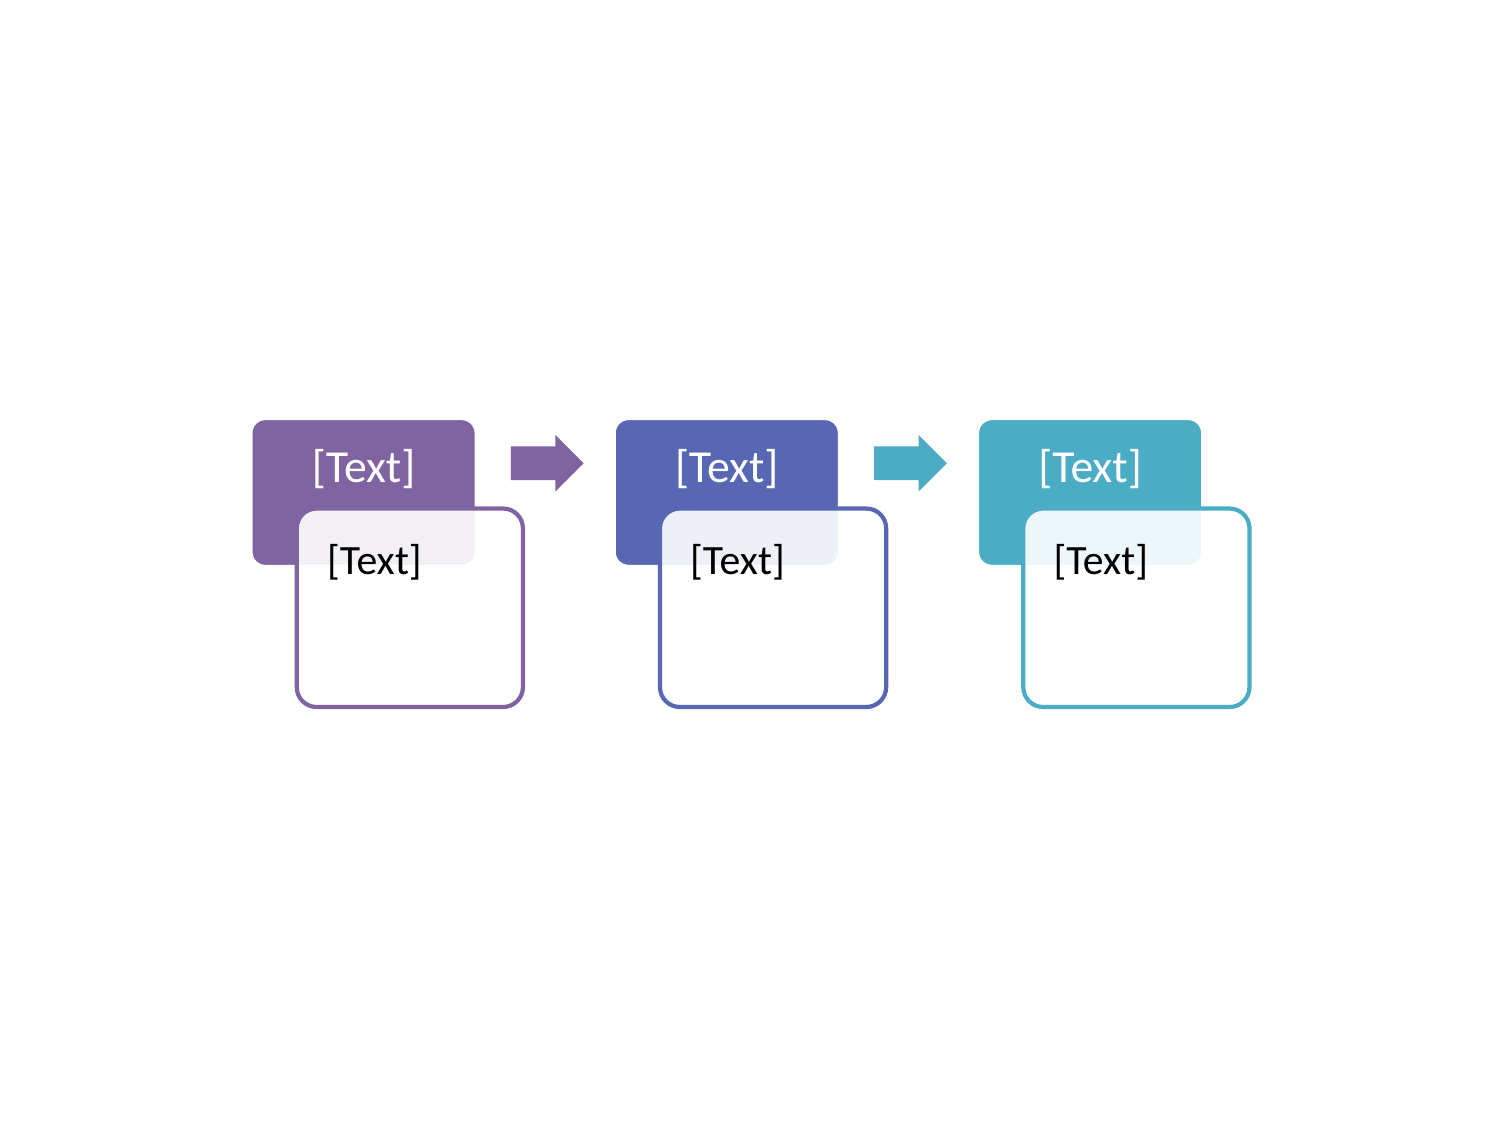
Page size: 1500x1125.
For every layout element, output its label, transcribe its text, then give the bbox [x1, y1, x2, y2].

text_box [Text] [1023, 508, 1250, 708]
text_box [Text] [296, 508, 523, 708]
text_box [Text] [977, 418, 1204, 567]
text_box [874, 435, 947, 492]
text_box [510, 435, 584, 492]
text_box [Text] [250, 418, 477, 567]
text_box [Text] [613, 418, 840, 567]
text_box [Text] [660, 508, 887, 708]
